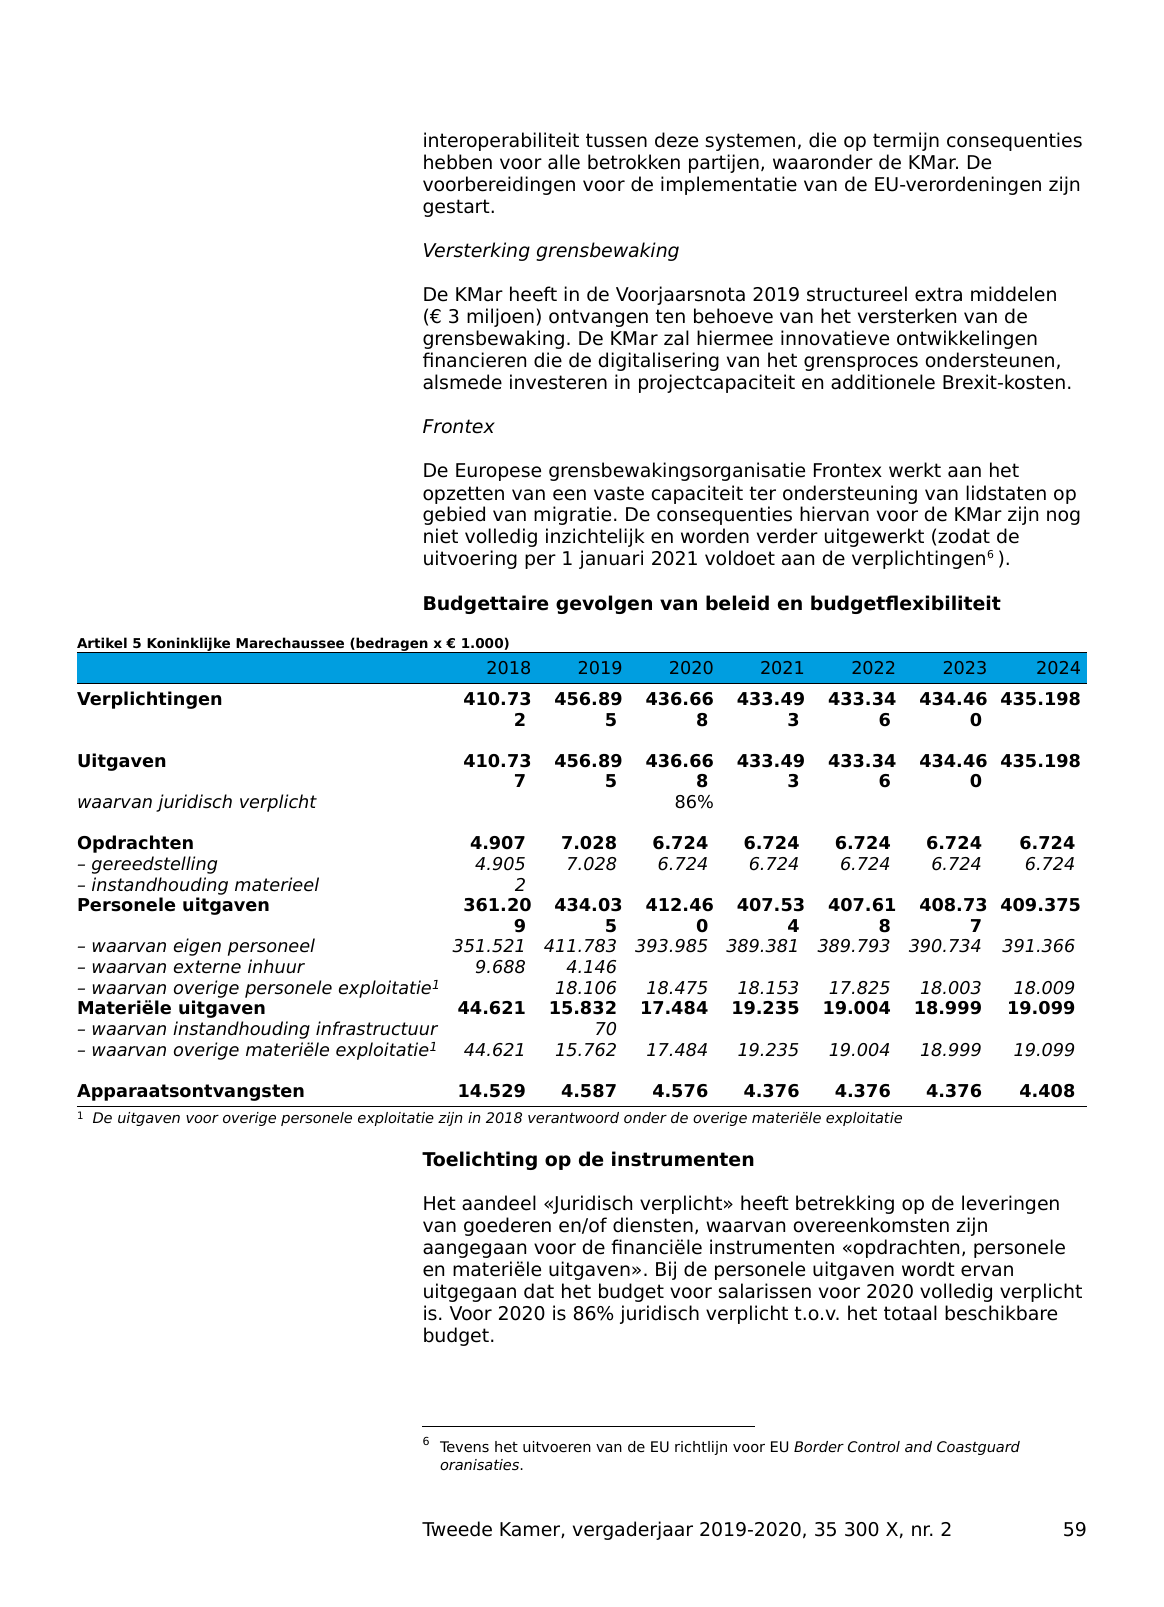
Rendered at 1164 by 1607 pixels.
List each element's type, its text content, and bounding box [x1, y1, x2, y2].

table_cell 2018 [446, 653, 537, 683]
text Tevens het uitvoeren van de EU richtlijn voor EU Border Control and Coastguard oranisaties. [422, 1435, 1087, 1474]
table_cell 4.408 [993, 1081, 1087, 1106]
table_cell [537, 1060, 628, 1081]
table_cell 4.905 [446, 854, 537, 874]
table_cell 4.376 [902, 1081, 993, 1106]
table_cell 19.099 [993, 1040, 1087, 1060]
table_cell [811, 813, 902, 833]
table_cell 391.366 [993, 936, 1087, 957]
table_cell [720, 813, 811, 833]
table_cell – instandhouding materieel [77, 875, 446, 895]
table_cell [993, 957, 1087, 978]
table_cell [993, 875, 1087, 895]
table_cell 2020 [628, 653, 719, 683]
table_cell 407.534 [720, 895, 811, 936]
table_cell [720, 1060, 811, 1081]
table_cell [446, 813, 537, 833]
table_cell [902, 730, 993, 751]
table_cell [628, 813, 719, 833]
table_cell Uitgaven [77, 751, 446, 792]
table_cell 361.209 [446, 895, 537, 936]
table_cell [628, 875, 719, 895]
table_cell 18.153 [720, 978, 811, 998]
table_cell 4.376 [811, 1081, 902, 1106]
table_cell [902, 1060, 993, 1081]
table_cell 6.724 [628, 854, 719, 874]
table_cell 434.035 [537, 895, 628, 936]
table_cell 19.099 [993, 998, 1087, 1019]
table_cell 2022 [811, 653, 902, 683]
table_cell Apparaatsontvangsten [77, 1081, 446, 1106]
table_cell [446, 1019, 537, 1039]
table_cell 86% [628, 792, 719, 813]
table_cell [811, 730, 902, 751]
table_cell 18.999 [902, 998, 993, 1019]
table_cell [77, 813, 446, 833]
table_cell 433.346 [811, 751, 902, 792]
table_cell 1 De uitgaven voor overige personele exploitatie zijn in 2018 verantwoord onder de overige materiële exploitatie [77, 1107, 1087, 1127]
table_cell 18.475 [628, 978, 719, 998]
table_cell Opdrachten [77, 833, 446, 854]
table_cell 433.493 [720, 751, 811, 792]
table_header Artikel 5 Koninklijke Marechaussee (bedragen x € 1.000) [77, 636, 1087, 652]
text De KMar heeft in de Voorjaarsnota 2019 structureel extra middelen (€ 3 miljoen) ontvangen ten behoeve van het versterken van de grensbewaking. De KMar zal hiermee innovatieve ontwikkelingen financieren die de digitalisering van het grensproces ondersteunen, alsmede investeren in projectcapaciteit en additionele Brexit-kosten. [422, 284, 1087, 394]
table_cell 6.724 [993, 854, 1087, 874]
table_cell [902, 957, 993, 978]
table_cell [993, 792, 1087, 813]
table_cell [537, 730, 628, 751]
table_cell 6.724 [902, 854, 993, 874]
table_cell 15.762 [537, 1040, 628, 1060]
table_cell 15.832 [537, 998, 628, 1019]
table_cell 17.484 [628, 1040, 719, 1060]
table_cell 18.003 [902, 978, 993, 998]
table_cell 44.621 [446, 1040, 537, 1060]
table_cell 19.235 [720, 1040, 811, 1060]
table_cell [811, 957, 902, 978]
table_cell 393.985 [628, 936, 719, 957]
table_cell [993, 1019, 1087, 1039]
table_cell – gereedstelling [77, 854, 446, 874]
table_cell 6.724 [902, 833, 993, 854]
table_cell 436.668 [628, 684, 719, 730]
table_cell 7.028 [537, 854, 628, 874]
table_cell 4.907 [446, 833, 537, 854]
table_cell [811, 1019, 902, 1039]
table_cell 6.724 [720, 833, 811, 854]
table_cell [537, 875, 628, 895]
table_cell [77, 653, 446, 683]
table_cell 44.621 [446, 998, 537, 1019]
table_cell 412.460 [628, 895, 719, 936]
subtitle Versterking grensbewaking [422, 240, 1087, 262]
table_cell [446, 1060, 537, 1081]
table_cell 2 [446, 875, 537, 895]
table_cell [811, 792, 902, 813]
table_cell 6.724 [811, 833, 902, 854]
table_cell [537, 792, 628, 813]
table_cell 19.235 [720, 998, 811, 1019]
table_cell 434.460 [902, 751, 993, 792]
table_cell 2024 [993, 653, 1087, 683]
subtitle Budgettaire gevolgen van beleid en budgetflexibiliteit [422, 592, 1087, 614]
table_cell – waarvan instandhouding infrastructuur [77, 1019, 446, 1039]
text De Europese grensbewakingsorganisatie Frontex werkt aan het opzetten van een vaste capaciteit ter ondersteuning van lidstaten op gebied van migratie. De consequenties hiervan voor de KMar zijn nog niet volledig inzichtelijk en worden verder uitgewerkt (zodat de uitvoering per 1 januari 2021 voldoet aan de verplichtingen). [422, 460, 1087, 570]
table_cell 436.668 [628, 751, 719, 792]
table_cell 390.734 [902, 936, 993, 957]
table_cell 6.724 [811, 854, 902, 874]
table_cell – waarvan overige materiële exploitatie1 [77, 1040, 446, 1060]
table_cell [902, 1019, 993, 1039]
table_cell [720, 875, 811, 895]
table_cell [446, 730, 537, 751]
table_cell [720, 957, 811, 978]
table_cell 2021 [720, 653, 811, 683]
table_cell 18.106 [537, 978, 628, 998]
table_cell [720, 730, 811, 751]
table_cell [720, 1019, 811, 1039]
table_cell 17.825 [811, 978, 902, 998]
table_cell – waarvan externe inhuur [77, 957, 446, 978]
table_cell 456.895 [537, 751, 628, 792]
table_cell [77, 730, 446, 751]
table_cell 408.737 [902, 895, 993, 936]
table_cell 4.376 [720, 1081, 811, 1106]
table_cell 435.198 [993, 751, 1087, 792]
table_cell 19.004 [811, 1040, 902, 1060]
table_cell 407.618 [811, 895, 902, 936]
table_cell – waarvan eigen personeel [77, 936, 446, 957]
table_cell Materiële uitgaven [77, 998, 446, 1019]
table_cell 14.529 [446, 1081, 537, 1106]
table_cell [628, 957, 719, 978]
table_cell [720, 792, 811, 813]
table_cell [537, 813, 628, 833]
table_cell [446, 792, 537, 813]
table_cell 411.783 [537, 936, 628, 957]
table_cell 435.198 [993, 684, 1087, 730]
table_cell – waarvan overige personele exploitatie1 [77, 978, 446, 998]
table_cell 4.146 [537, 957, 628, 978]
table_cell 6.724 [993, 833, 1087, 854]
table_cell 434.460 [902, 684, 993, 730]
table_cell 7.028 [537, 833, 628, 854]
table_cell [993, 730, 1087, 751]
subtitle Toelichting op de instrumenten [422, 1149, 1087, 1171]
text interoperabiliteit tussen deze systemen, die op termijn consequenties hebben voor alle betrokken partijen, waaronder de KMar. De voorbereidingen voor de implementatie van de EU-verordeningen zijn gestart. [422, 130, 1087, 218]
table_cell 9.688 [446, 957, 537, 978]
table_cell Verplichtingen [77, 684, 446, 730]
table_cell 4.587 [537, 1081, 628, 1106]
table_cell 433.346 [811, 684, 902, 730]
table_cell Personele uitgaven [77, 895, 446, 936]
table_cell 389.793 [811, 936, 902, 957]
table_cell 410.732 [446, 684, 537, 730]
table_cell 2023 [902, 653, 993, 683]
table_cell [902, 792, 993, 813]
table_cell 18.009 [993, 978, 1087, 998]
table_cell 2019 [537, 653, 628, 683]
table_cell 456.895 [537, 684, 628, 730]
table_cell [628, 1019, 719, 1039]
table_cell 18.999 [902, 1040, 993, 1060]
table_cell [993, 1060, 1087, 1081]
table_cell [811, 875, 902, 895]
table_cell [902, 813, 993, 833]
table_cell [628, 730, 719, 751]
table_cell 17.484 [628, 998, 719, 1019]
table_cell 19.004 [811, 998, 902, 1019]
table_cell waarvan juridisch verplicht [77, 792, 446, 813]
table_cell [446, 978, 537, 998]
table_cell [628, 1060, 719, 1081]
table_cell 6.724 [720, 854, 811, 874]
table_cell 433.493 [720, 684, 811, 730]
table_cell [811, 1060, 902, 1081]
table_cell 6.724 [628, 833, 719, 854]
text Het aandeel «Juridisch verplicht» heeft betrekking op de leveringen van goederen en/of diensten, waarvan overeenkomsten zijn aangegaan voor de financiële instrumenten «opdrachten, personele en materiële uitgaven». Bij de personele uitgaven wordt ervan uitgegaan dat het budget voor salarissen voor 2020 volledig verplicht is. Voor 2020 is 86% juridisch verplicht t.o.v. het totaal beschikbare budget. [422, 1193, 1087, 1347]
table_cell 409.375 [993, 895, 1087, 936]
table_cell [993, 813, 1087, 833]
table_cell [77, 1060, 446, 1081]
table_cell 410.737 [446, 751, 537, 792]
table_cell [902, 875, 993, 895]
table_cell 70 [537, 1019, 628, 1039]
table_cell 4.576 [628, 1081, 719, 1106]
table_cell 389.381 [720, 936, 811, 957]
table_cell 351.521 [446, 936, 537, 957]
subtitle Frontex [422, 416, 1087, 438]
